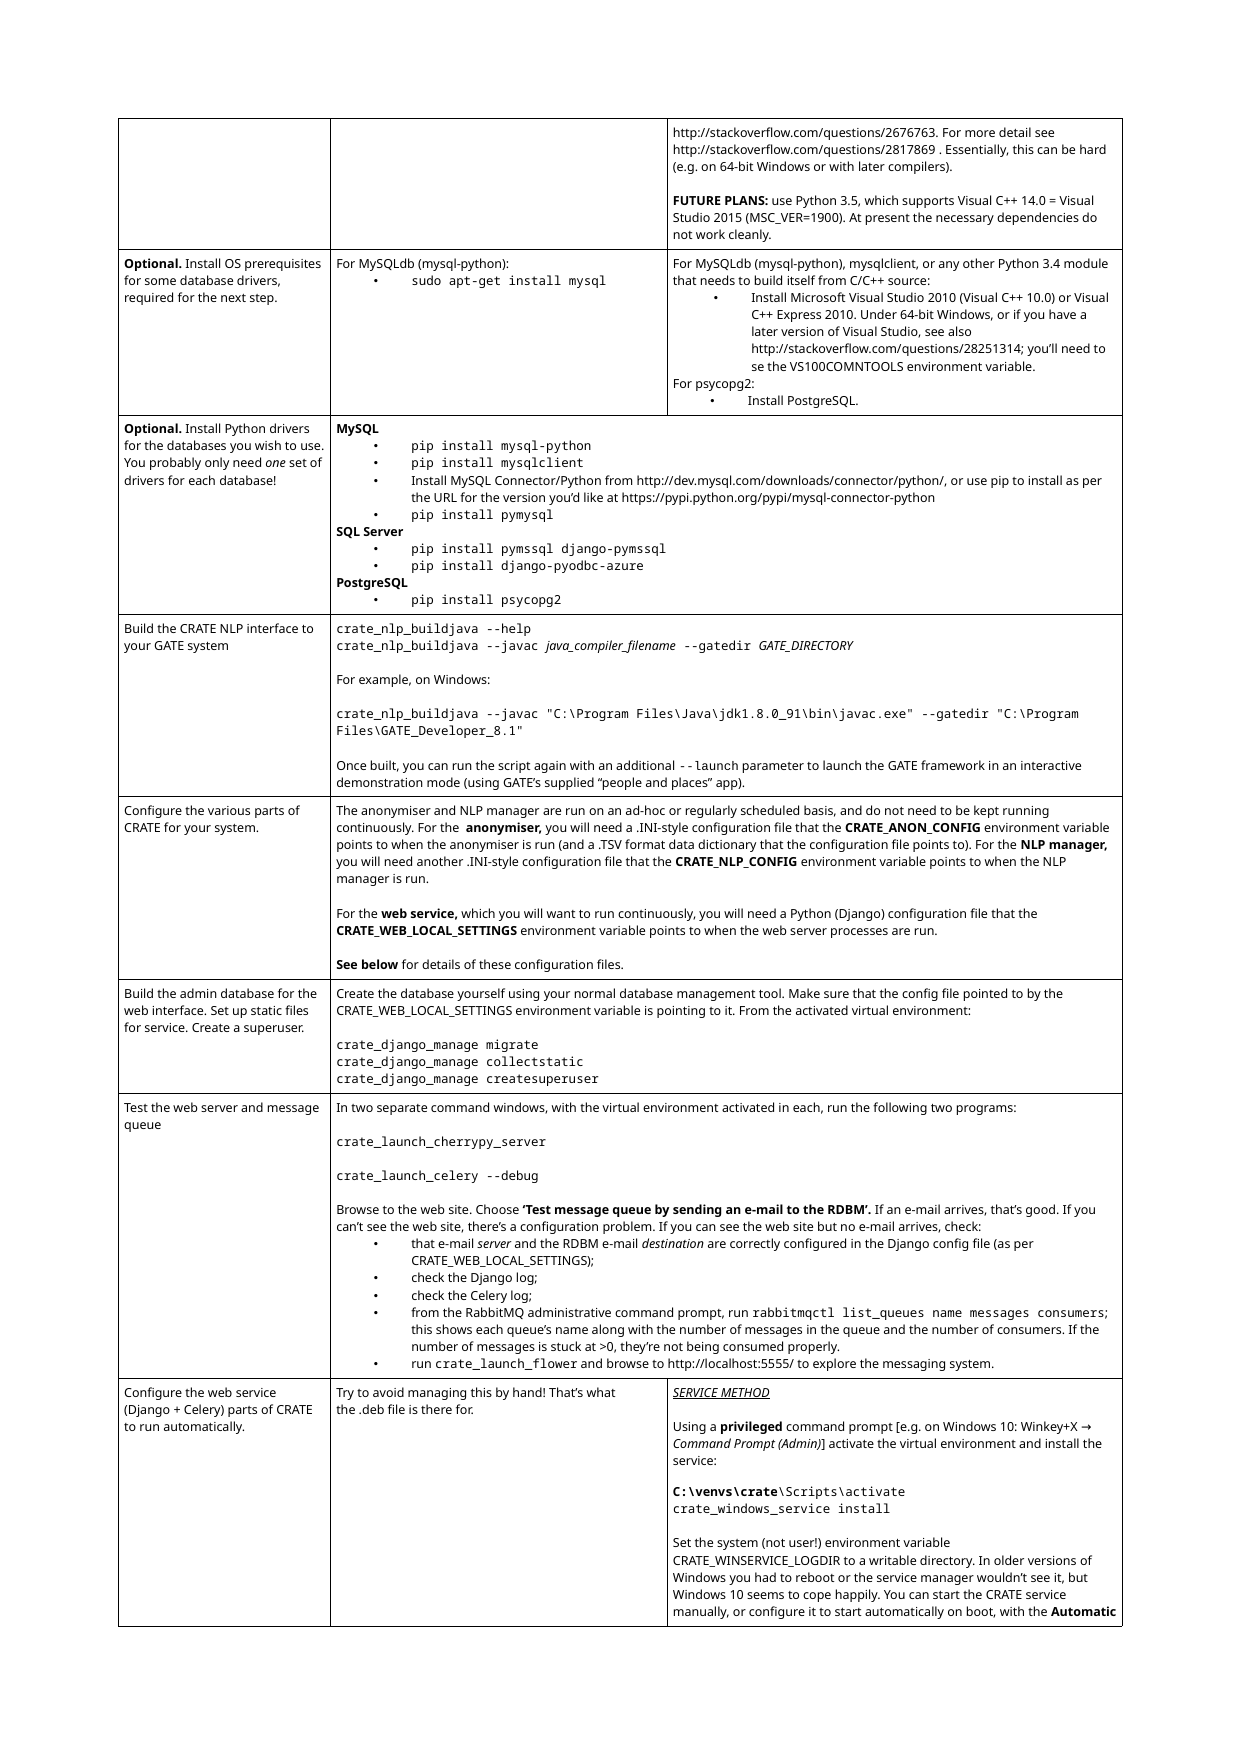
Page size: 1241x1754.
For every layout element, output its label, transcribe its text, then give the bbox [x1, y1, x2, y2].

table_cell Optional. Install Python drivers for the databases you wish to use. You probably only need one set of drivers for each database! [119, 416, 330, 614]
table_cell Try to avoid managing this by hand! That’s what the .deb file is there for. [331, 1379, 667, 1626]
table_cell For MySQLdb (mysql-python), mysqlclient, or any other Python 3.4 module that needs to build itself from C/C++ source: Install Microsoft Visual Studio 2010 (Visual C++ 10.0) or Visual C++ Express 2010. Under 64-bit Windows, or if you have a later version of Visual Studio, see also http://stackoverflow.com/questions/28251314; you’ll need to se the VS100COMNTOOLS environment variable. For psycopg2: Install PostgreSQL. [668, 250, 1122, 414]
table_cell The anonymiser and NLP manager are run on an ad-hoc or regularly scheduled basis, and do not need to be kept running continuously. For the anonymiser, you will need a .INI-style configuration file that the CRATE_ANON_CONFIG environment variable points to when the anonymiser is run (and a .TSV format data dictionary that the configuration file points to). For the NLP manager, you will need another .INI-style configuration file that the CRATE_NLP_CONFIG environment variable points to when the NLP manager is run. For the web service, which you will want to run continuously, you will need a Python (Django) configuration file that the CRATE_WEB_LOCAL_SETTINGS environment variable points to when the web server processes are run. See below for details of these configuration files. [331, 797, 1122, 979]
table_cell SERVICE METHOD Using a privileged command prompt [e.g. on Windows 10: Winkey+X → Command Prompt (Admin)] activate the virtual environment and install the service: C:\venvs\crate\Scripts\activate crate_windows_service install Set the system (not user!) environment variable CRATE_WINSERVICE_LOGDIR to a writable directory. In older versions of Windows you had to reboot or the service manager wouldn’t see it, but Windows 10 seems to cope happily. You can start the CRATE service manually, or configure it to start automatically on boot, with the Automatic [668, 1379, 1122, 1626]
table_cell Test the web server and message queue [119, 1094, 330, 1378]
table_cell Configure the web service (Django + Celery) parts of CRATE to run automatically. [119, 1379, 330, 1626]
table_cell [331, 119, 667, 249]
table_cell In two separate command windows, with the virtual environment activated in each, run the following two programs: crate_launch_cherrypy_server crate_launch_celery --debug Browse to the web site. Choose ‘Test message queue by sending an e-mail to the RDBM’. If an e-mail arrives, that’s good. If you can’t see the web site, there’s a configuration problem. If you can see the web site but no e-mail arrives, check: that e-mail server and the RDBM e-mail destination are correctly configured in the Django config file (as per CRATE_WEB_LOCAL_SETTINGS); check the Django log; check the Celery log; from the RabbitMQ administrative command prompt, run rabbitmqctl list_queues name messages consumers; this shows each queue’s name along with the number of messages in the queue and the number of consumers. If the number of messages is stuck at >0, they’re not being consumed properly. run crate_launch_flower and browse to http://localhost:5555/ to explore the messaging system. [331, 1094, 1122, 1378]
table_cell Build the admin database for the web interface. Set up static files for service. Create a superuser. [119, 980, 330, 1093]
table_cell Build the CRATE NLP interface to your GATE system [119, 615, 330, 796]
table_cell http://stackoverflow.com/questions/2676763. For more detail see http://stackoverflow.com/questions/2817869 . Essentially, this can be hard (e.g. on 64-bit Windows or with later compilers). FUTURE PLANS: use Python 3.5, which supports Visual C++ 14.0 = Visual Studio 2015 (MSC_VER=1900). At present the necessary dependencies do not work cleanly. [668, 119, 1122, 249]
table_cell MySQL pip install mysql-python pip install mysqlclient Install MySQL Connector/Python from http://dev.mysql.com/downloads/connector/python/, or use pip to install as per the URL for the version you’d like at https://pypi.python.org/pypi/mysql-connector-python pip install pymysql SQL Server pip install pymssql django-pymssql pip install django-pyodbc-azure PostgreSQL pip install psycopg2 [331, 416, 1122, 614]
table_cell Configure the various parts of CRATE for your system. [119, 797, 330, 979]
table_cell For MySQLdb (mysql-python): sudo apt-get install mysql [331, 250, 667, 414]
table_cell [119, 119, 330, 249]
table_cell crate_nlp_buildjava --help crate_nlp_buildjava --javac java_compiler_filename --gatedir GATE_DIRECTORY For example, on Windows: crate_nlp_buildjava --javac "C:\Program Files\Java\jdk1.8.0_91\bin\javac.exe" --gatedir "C:\Program Files\GATE_Developer_8.1" Once built, you can run the script again with an additional --launch parameter to launch the GATE framework in an interactive demonstration mode (using GATE’s supplied “people and places” app). [331, 615, 1122, 796]
table_cell Create the database yourself using your normal database management tool. Make sure that the config file pointed to by the CRATE_WEB_LOCAL_SETTINGS environment variable is pointing to it. From the activated virtual environment: crate_django_manage migrate crate_django_manage collectstatic crate_django_manage createsuperuser [331, 980, 1122, 1093]
table_cell Optional. Install OS prerequisites for some database drivers, required for the next step. [119, 250, 330, 414]
